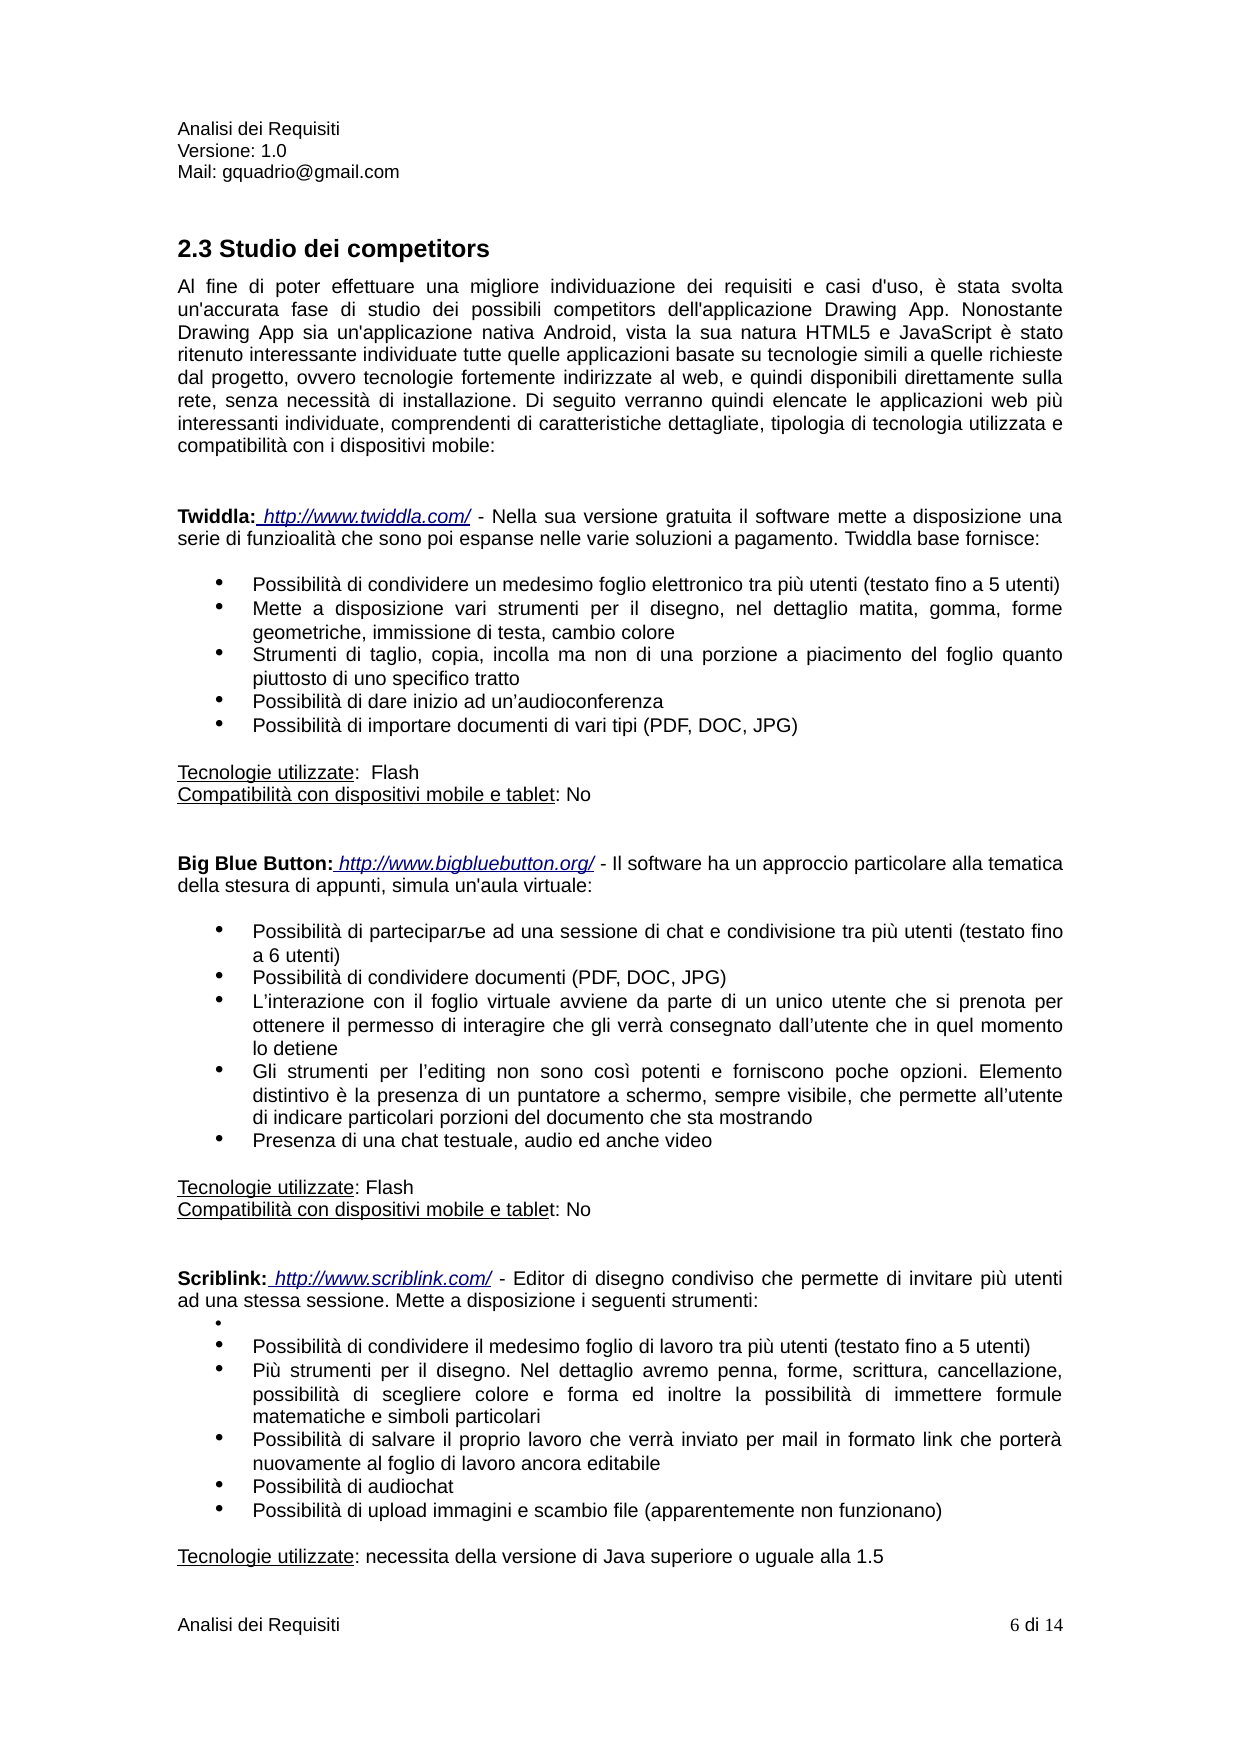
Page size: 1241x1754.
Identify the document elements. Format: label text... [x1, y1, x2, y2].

list Strumenti di taglio, copia, incolla ma non di una porzione a piacimento del foglio quanto piuttosto di uno specifico tratto [215, 643, 1063, 690]
list Possibilità di upload immagini e scambio file (apparentemente non funzionano) [215, 1499, 1063, 1523]
text Big Blue Button: http://www.bigbluebutton.org/ - Il software ha un approccio particolare alla tematica della stesura di appunti, simula un'aula virtuale: [177, 851, 1063, 897]
text Tecnologie utilizzate: Flash [177, 1176, 1063, 1198]
text Al fine di poter effettuare una migliore individuazione dei requisiti e casi d'uso, è stata svolta un'accurata fase di studio dei possibili competitors dell'applicazione Drawing App. Nonostante Drawing App sia un'applicazione nativa Android, vista la sua natura HTML5 e JavaScript è stato ritenuto interessante individuate tutte quelle applicazioni basate su tecnologie simili a quelle richieste dal progetto, ovvero tecnologie fortemente indirizzate al web, e quindi disponibili direttamente sulla rete, senza necessità di installazione. Di seguito verranno quindi elencate le applicazioni web più interessanti individuate, comprendenti di caratteristiche dettagliate, tipologia di tecnologia utilizzata e compatibilità con i dispositivi mobile: [177, 275, 1063, 457]
text Twiddla: http://www.twiddla.com/ - Nella sua versione gratuita il software mette a disposizione una serie di funzioalità che sono poi espanse nelle varie soluzioni a pagamento. Twiddla base fornisce: [177, 504, 1063, 550]
list Possibilità di importare documenti di vari tipi (PDF, DOC, JPG) [215, 714, 1063, 738]
list Gli strumenti per l’editing non sono così potenti e forniscono poche opzioni. Elemento distintivo è la presenza di un puntatore a schermo, sempre visibile, che permette all’utente di indicare particolari porzioni del documento che sta mostrando [215, 1059, 1063, 1129]
list Possibilità di audiochat [215, 1475, 1063, 1499]
text Compatibilità con dispositivi mobile e tablet: No [177, 1198, 1063, 1221]
list Possibilità di salvare il proprio lavoro che verrà inviato per mail in formato link che porterà nuovamente al foglio di lavoro ancora editabile [215, 1428, 1063, 1475]
list L’interazione con il foglio virtuale avviene da parte di un unico utente che si prenota per ottenere il permesso di interagire che gli verrà consegnato dall’utente che in quel momento lo detiene [215, 990, 1063, 1059]
list Possibilità di condividere documenti (PDF, DOC, JPG) [215, 966, 1063, 990]
list Presenza di una chat testuale, audio ed anche video [215, 1129, 1063, 1153]
subtitle 2.3 Studio dei competitors [177, 234, 1063, 263]
text Compatibilità con dispositivi mobile e tablet: No [177, 783, 1063, 806]
list Mette a disposizione vari strumenti per il disegno, nel dettaglio matita, gomma, forme geometriche, immissione di testa, cambio colore [215, 597, 1063, 643]
text Scriblink: http://www.scriblink.com/ - Editor di disegno condiviso che permette di invitare più utenti ad una stessa sessione. Mette a disposizione i seguenti strumenti: [177, 1266, 1063, 1312]
list Possibilità di dare inizio ad un’audioconferenza [215, 690, 1063, 714]
list Possibilità di condividere il medesimo foglio di lavoro tra più utenti (testato fino a 5 utenti) [215, 1335, 1063, 1359]
list Possibilità di parteciparљe ad una sessione di chat e condivisione tra più utenti (testato fino a 6 utenti) [215, 919, 1063, 966]
text Tecnologie utilizzate: Flash [177, 761, 1063, 783]
list Più strumenti per il disegno. Nel dettaglio avremo penna, forme, scrittura, cancellazione, possibilità di scegliere colore e forma ed inoltre la possibilità di immettere formule matematiche e simboli particolari [215, 1359, 1063, 1428]
list Possibilità di condividere un medesimo foglio elettronico tra più utenti (testato fino a 5 utenti) [215, 573, 1063, 597]
text Tecnologie utilizzate: necessita della versione di Java superiore o uguale alla 1.5 [177, 1545, 1063, 1568]
